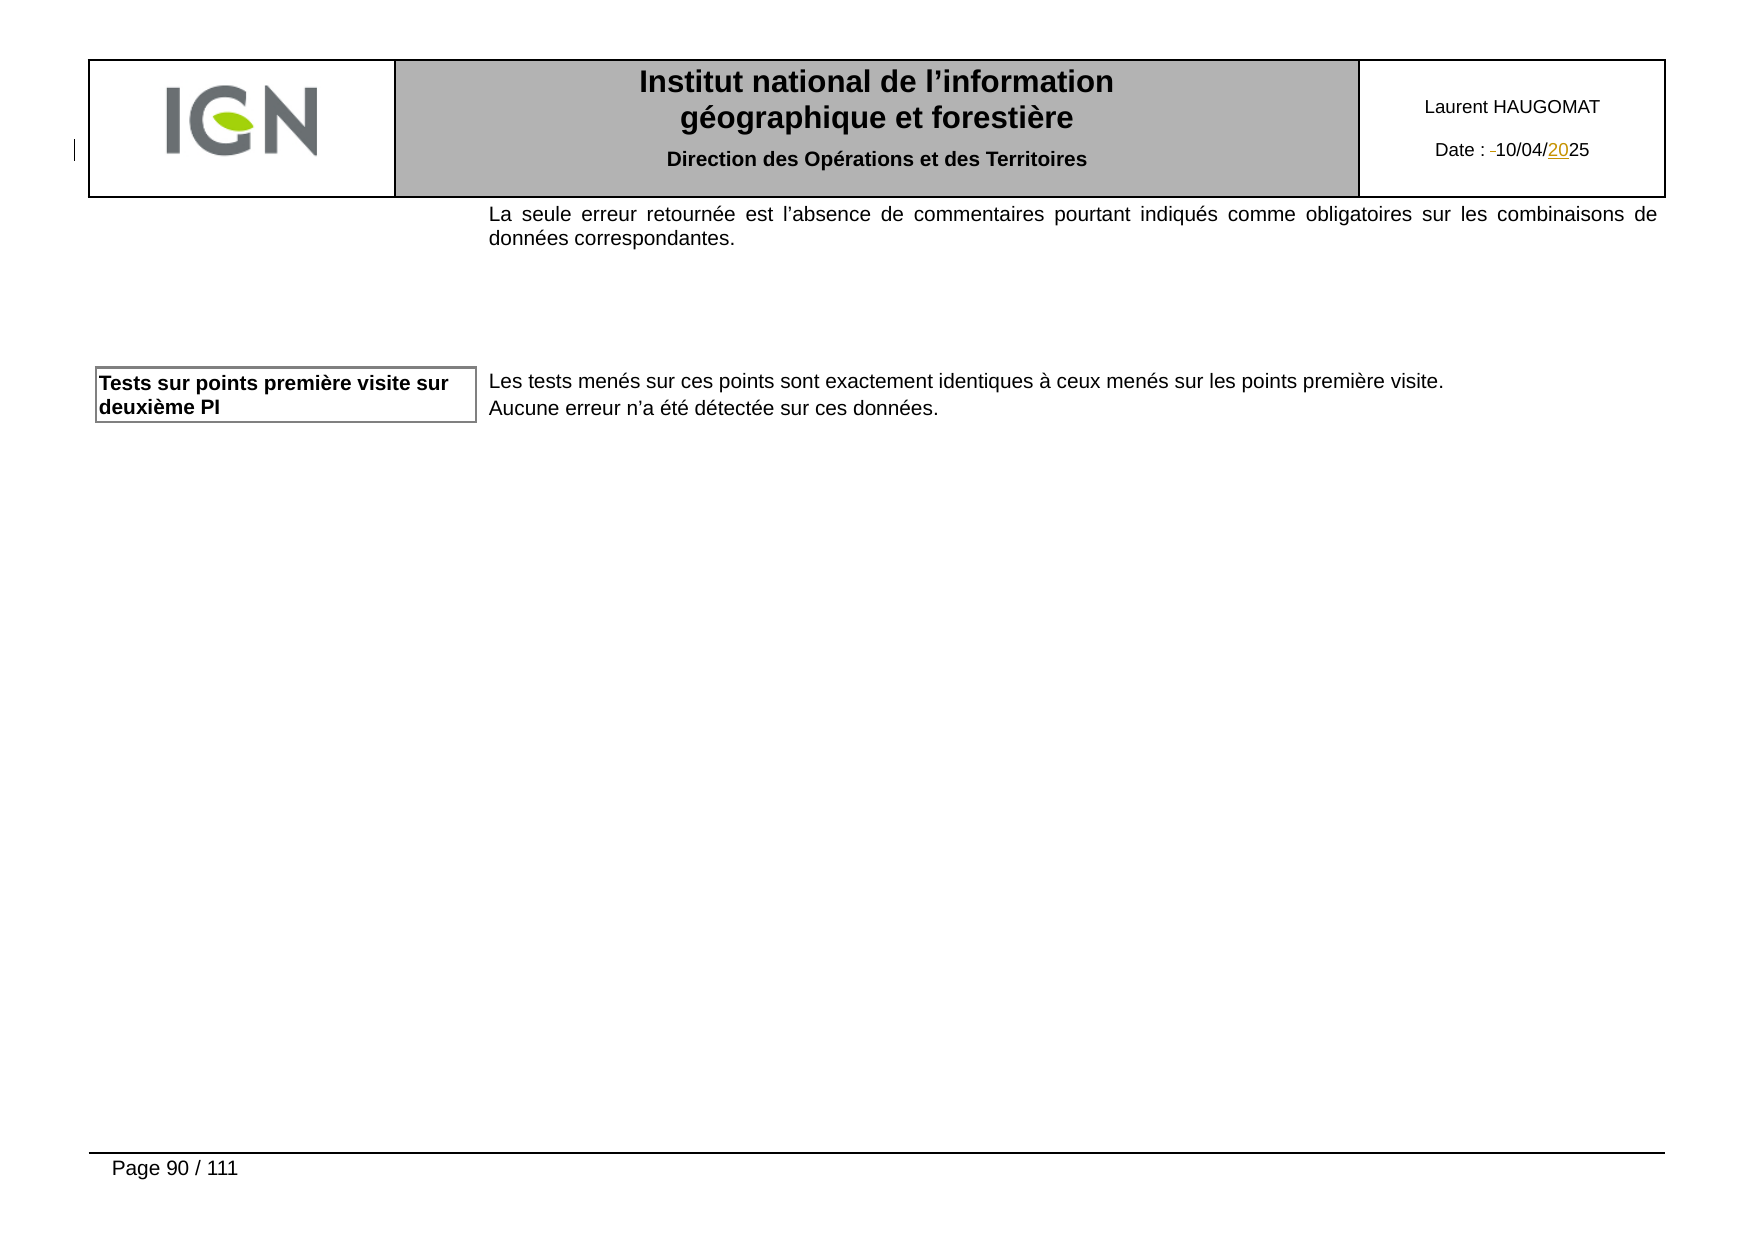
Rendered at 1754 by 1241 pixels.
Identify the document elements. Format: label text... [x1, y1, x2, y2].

picture [141, 62, 343, 180]
table_cell Les tests menés sur ces points sont exactement identiques à ceux menés sur les points première visite. Aucune erreur n’a été détectée sur ces données. [483, 365, 1665, 428]
table_cell La seule erreur retournée est l’absence de commentaires pourtant indiqués comme obligatoires sur les combinaisons de données correspondantes. [483, 198, 1665, 365]
table_cell [89, 198, 483, 365]
table_cell Tests sur points première visite sur deuxième PI [89, 365, 483, 428]
